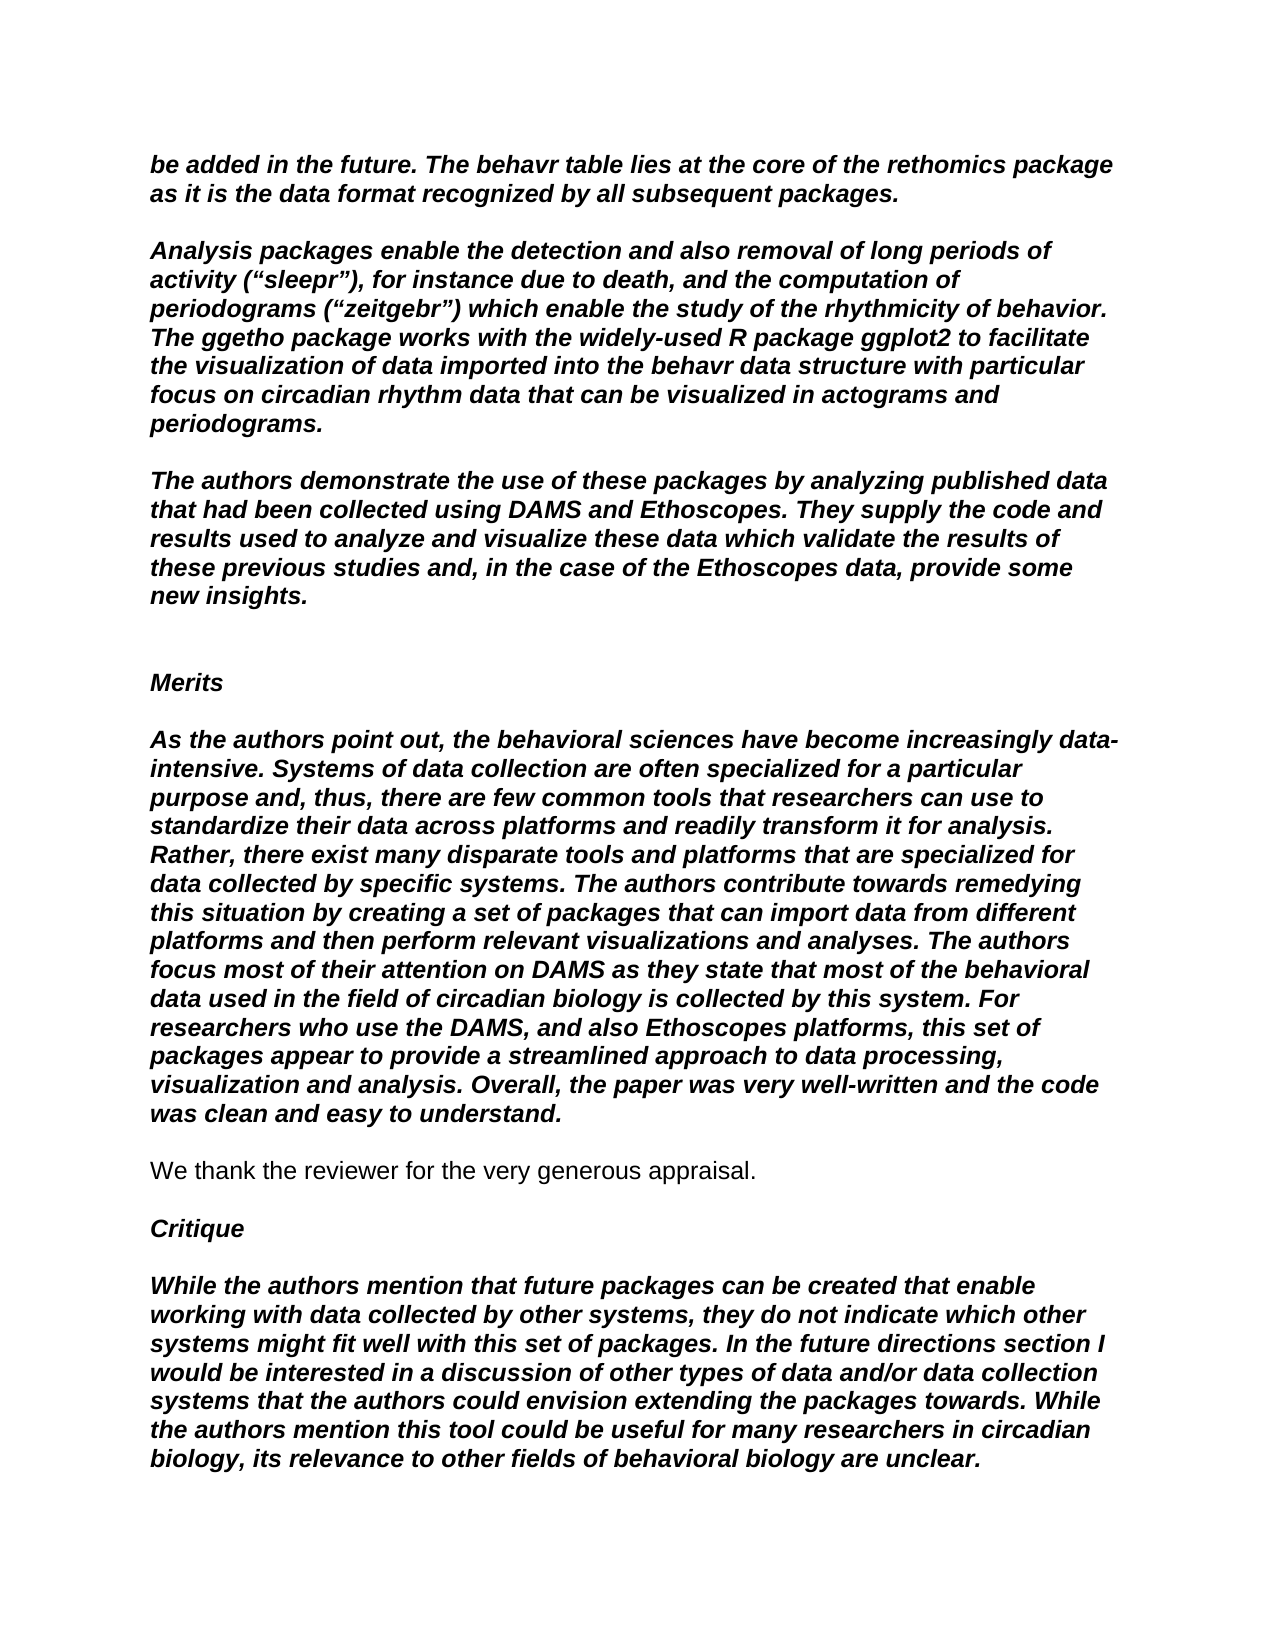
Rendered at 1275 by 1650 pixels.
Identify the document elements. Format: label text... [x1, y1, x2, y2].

text Critique [150, 1214, 1125, 1242]
text Analysis packages enable the detection and also removal of long periods of activity (“sleepr”), for instance due to death, and the computation of periodograms (“zeitgebr”) which enable the study of the rhythmicity of behavior. The ggetho package works with the widely-used R package ggplot2 to facilitate the visualization of data imported into the behavr data structure with particular focus on circadian rhythm data that can be visualized in actograms and periodograms. [150, 236, 1125, 437]
text be added in the future. The behavr table lies at the core of the rethomics package as it is the data format recognized by all subsequent packages. [150, 150, 1125, 207]
text We thank the reviewer for the very generous appraisal. [150, 1156, 1125, 1185]
text Merits [150, 667, 1125, 696]
text The authors demonstrate the use of these packages by analyzing published data that had been collected using DAMS and Ethoscopes. They supply the code and results used to analyze and visualize these data which validate the results of these previous studies and, in the case of the Ethoscopes data, provide some new insights. [150, 466, 1125, 610]
text While the authors mention that future packages can be created that enable working with data collected by other systems, they do not indicate which other systems might fit well with this set of packages. In the future directions section I would be interested in a discussion of other types of data and/or data collection systems that the authors could envision extending the packages towards. While the authors mention this tool could be useful for many researchers in circadian biology, its relevance to other fields of behavioral biology are unclear. [150, 1271, 1125, 1472]
text As the authors point out, the behavioral sciences have become increasingly data-intensive. Systems of data collection are often specialized for a particular purpose and, thus, there are few common tools that researchers can use to standardize their data across platforms and readily transform it for analysis. Rather, there exist many disparate tools and platforms that are specialized for data collected by specific systems. The authors contribute towards remedying this situation by creating a set of packages that can import data from different platforms and then perform relevant visualizations and analyses. The authors focus most of their attention on DAMS as they state that most of the behavioral data used in the field of circadian biology is collected by this system. For researchers who use the DAMS, and also Ethoscopes platforms, this set of packages appear to provide a streamlined approach to data processing, visualization and analysis. Overall, the paper was very well-written and the code was clean and easy to understand. [150, 725, 1125, 1127]
